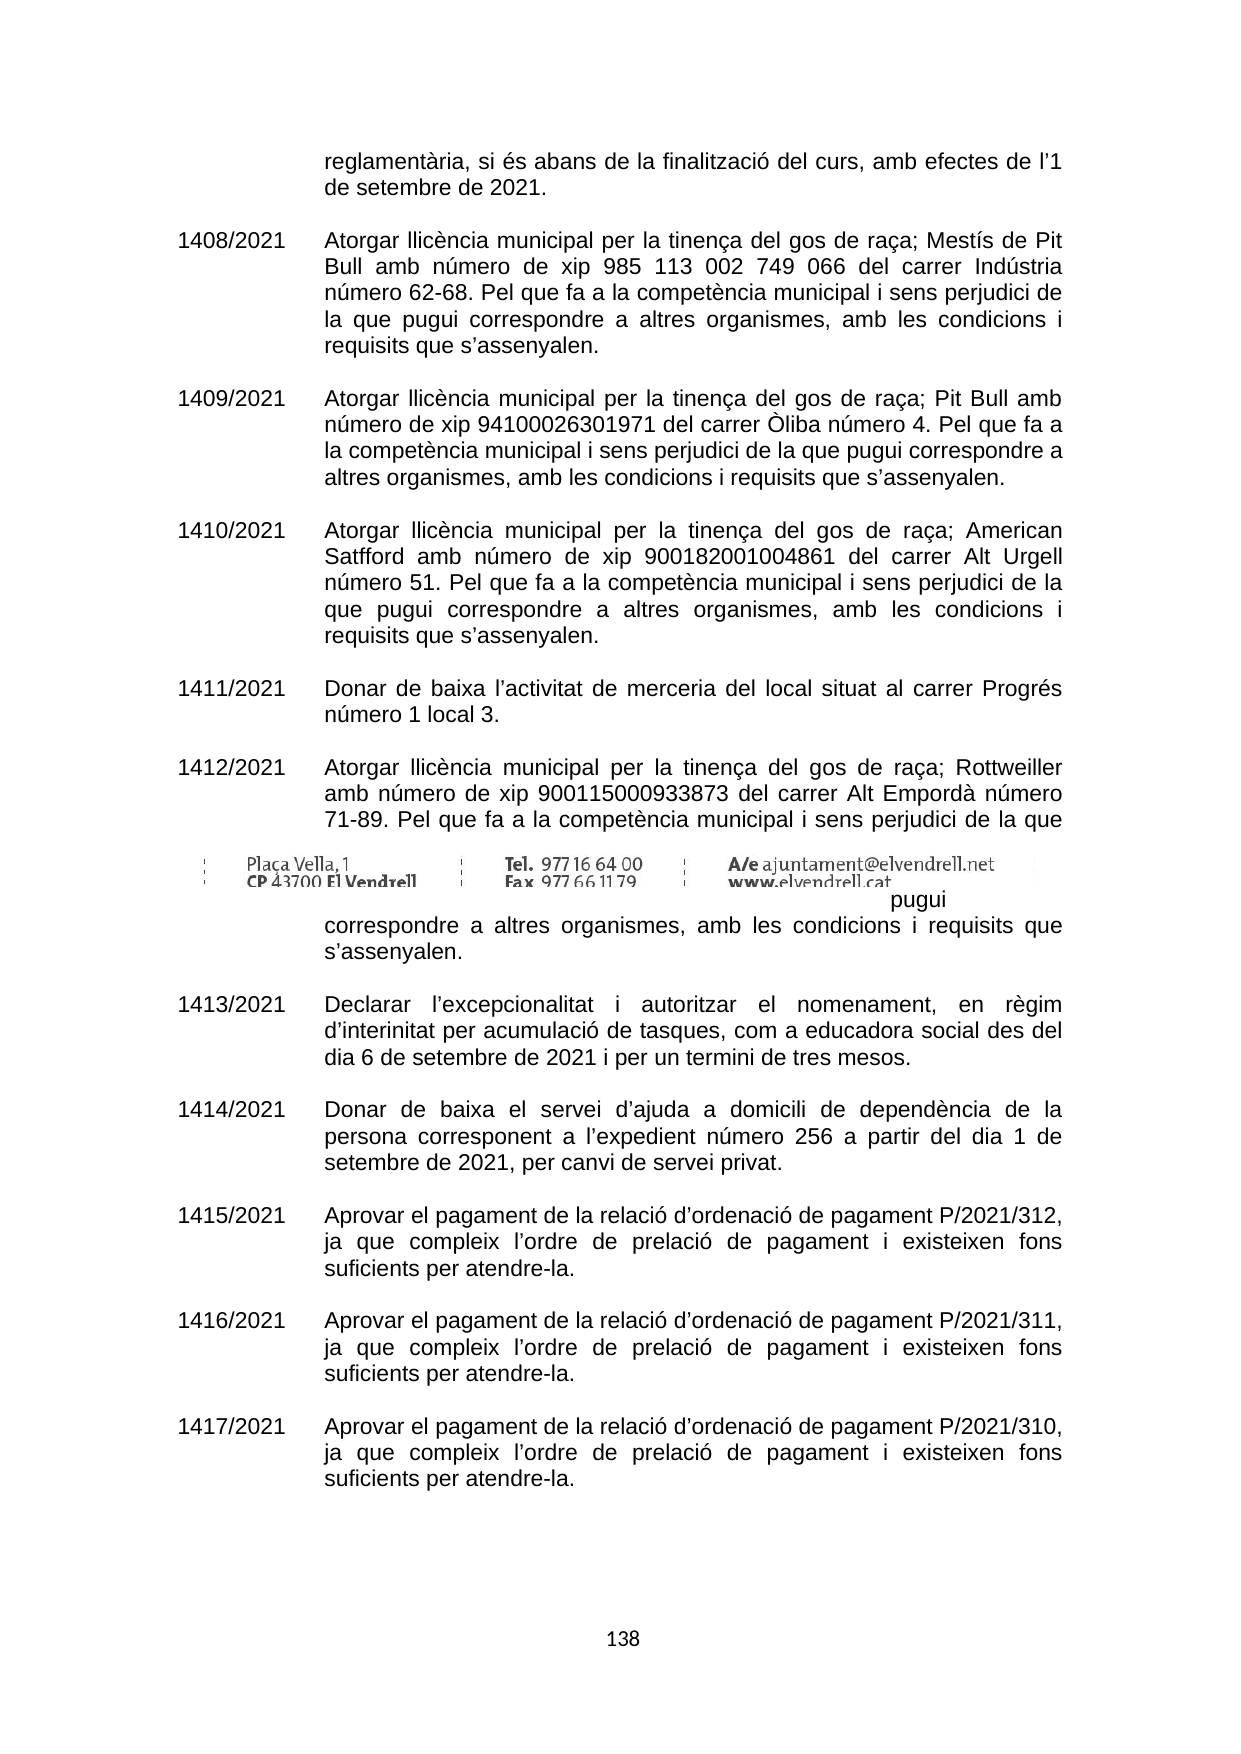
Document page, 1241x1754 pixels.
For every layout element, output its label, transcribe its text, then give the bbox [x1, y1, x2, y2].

text 1410/2021 Atorgar llicència municipal per la tinença del gos de raça; American Satfford amb número de xip 900182001004861 del carrer Alt Urgell número 51. Pel que fa a la competència municipal i sens perjudici de la que pugui correspondre a altres organismes, amb les condicions i requisits que s’assenyalen. [177, 517, 1063, 648]
text 1412/2021 Atorgar llicència municipal per la tinença del gos de raça; Rottweiller amb número de xip 900115000933873 del carrer Alt Empordà número 71-89. Pel que fa a la competència municipal i sens perjudici de la que pugui correspondre a altres organismes, amb les condicions i requisits que s’assenyalen. [177, 754, 1063, 964]
text 1408/2021 Atorgar llicència municipal per la tinença del gos de raça; Mestís de Pit Bull amb número de xip 985 113 002 749 066 del carrer Indústria número 62-68. Pel que fa a la competència municipal i sens perjudici de la que pugui correspondre a altres organismes, amb les condicions i requisits que s’assenyalen. [177, 227, 1063, 358]
text 1417/2021 Aprovar el pagament de la relació d’ordenació de pagament P/2021/310, ja que compleix l’ordre de prelació de pagament i existeixen fons suficients per atendre-la. [177, 1413, 1063, 1492]
text 1413/2021 Declarar l’excepcionalitat i autoritzar el nomenament, en règim d’interinitat per acumulació de tasques, com a educadora social des del dia 6 de setembre de 2021 i per un termini de tres mesos. [177, 991, 1063, 1070]
text 1415/2021 Aprovar el pagament de la relació d’ordenació de pagament P/2021/312, ja que compleix l’ordre de prelació de pagament i existeixen fons suficients per atendre-la. [177, 1202, 1063, 1281]
text 1414/2021 Donar de baixa el servei d’ajuda a domicili de dependència de la persona corresponent a l’expedient número 256 a partir del dia 1 de setembre de 2021, per canvi de servei privat. [177, 1096, 1063, 1175]
text 1416/2021 Aprovar el pagament de la relació d’ordenació de pagament P/2021/311, ja que compleix l’ordre de prelació de pagament i existeixen fons suficients per atendre-la. [177, 1307, 1063, 1386]
text 1411/2021 Donar de baixa l’activitat de merceria del local situat al carrer Progrés número 1 local 3. [177, 675, 1063, 727]
text 1409/2021 Atorgar llicència municipal per la tinença del gos de raça; Pit Bull amb número de xip 94100026301971 del carrer Òliba número 4. Pel que fa a la competència municipal i sens perjudici de la que pugui correspondre a altres organismes, amb les condicions i requisits que s’assenyalen. [177, 385, 1063, 490]
text reglamentària, si és abans de la finalització del curs, amb efectes de l’1 de setembre de 2021. [177, 148, 1063, 200]
